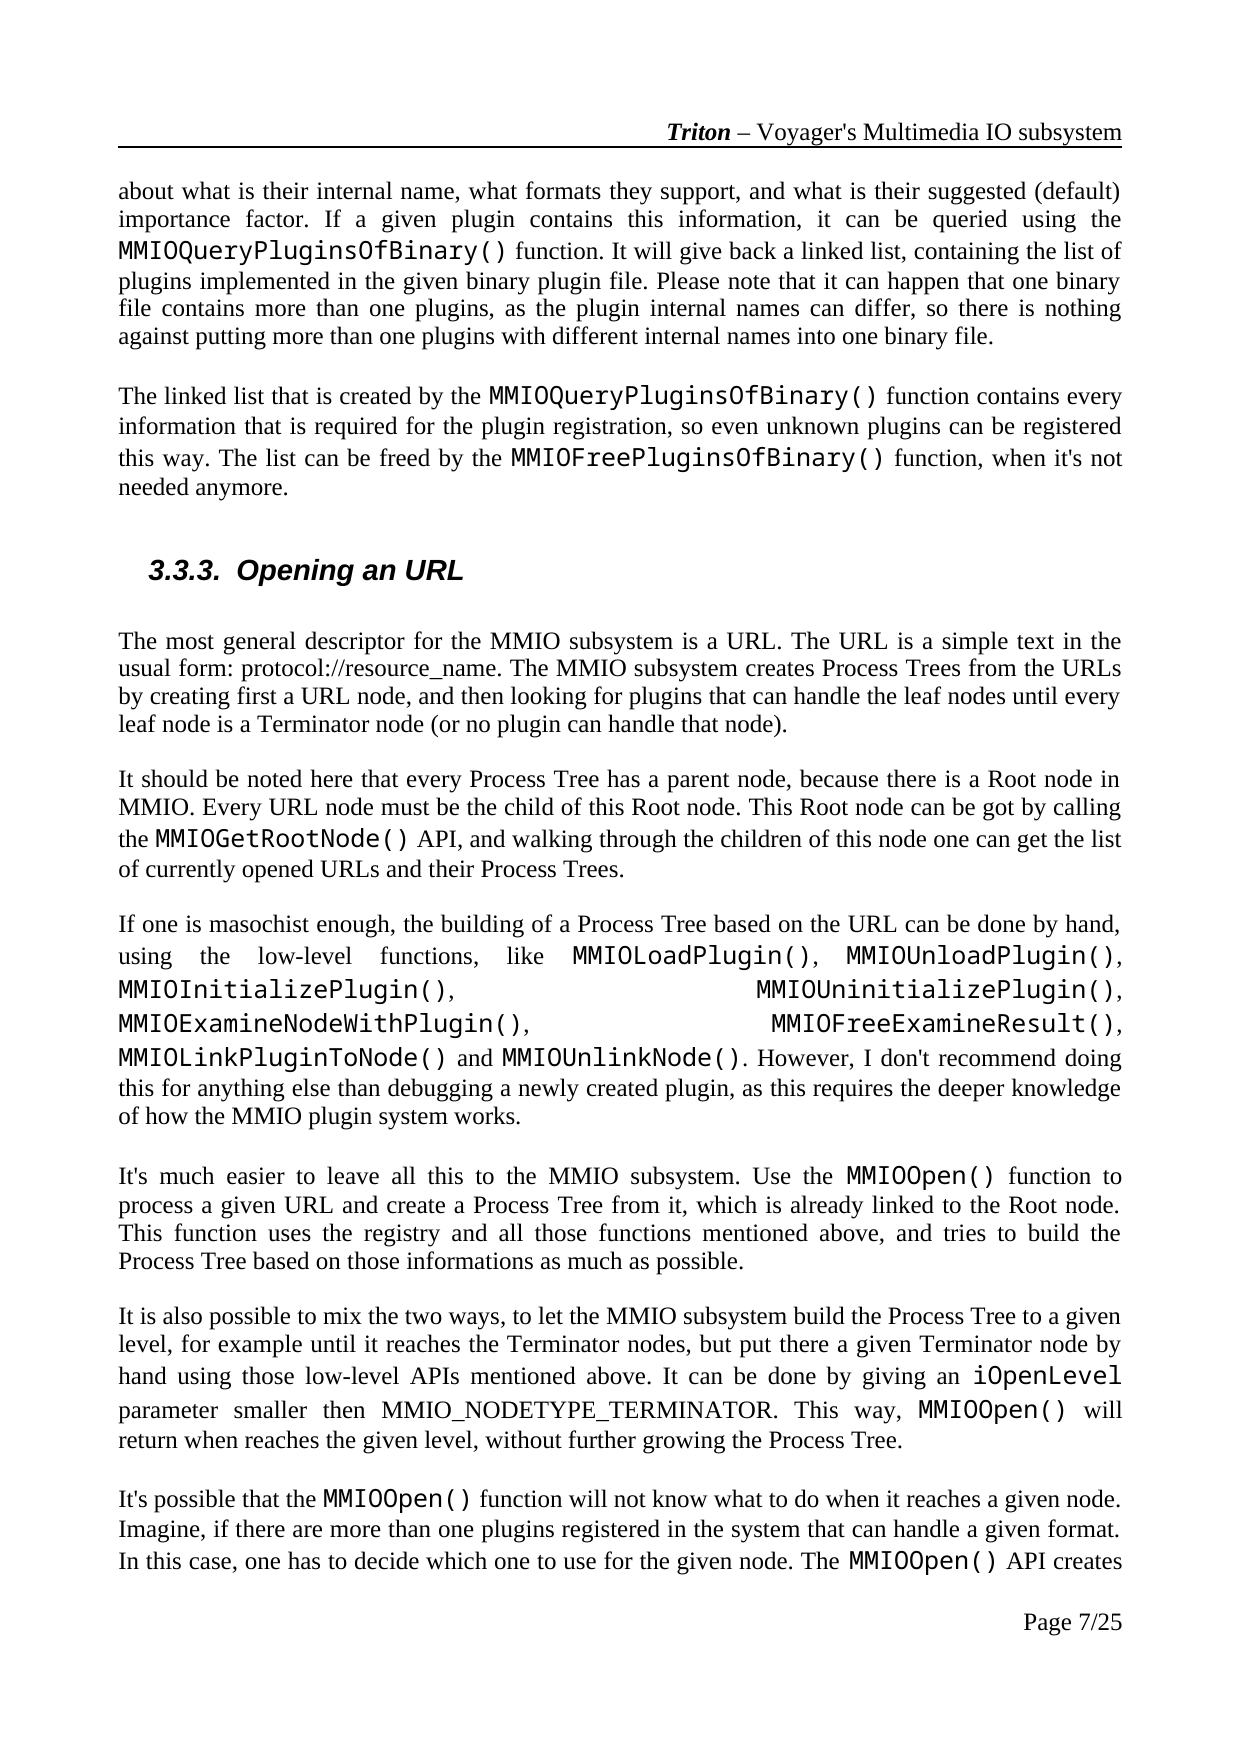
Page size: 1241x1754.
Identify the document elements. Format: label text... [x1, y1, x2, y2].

text If one is masochist enough, the building of a Process Tree based on the URL can be done by hand, using the low-level functions, like MMIOLoadPlugin(), MMIOUnloadPlugin(), MMIOInitializePlugin(), MMIOUninitializePlugin(), MMIOExamineNodeWithPlugin(), MMIOFreeExamineResult(), MMIOLinkPluginToNode() and MMIOUnlinkNode(). However, I don't recommend doing this for anything else than debugging a newly created plugin, as this requires the deeper knowledge of how the MMIO plugin system works. [118, 910, 1122, 1129]
text The most general descriptor for the MMIO subsystem is a URL. The URL is a simple text in the usual form: protocol://resource_name. The MMIO subsystem creates Process Trees from the URLs by creating first a URL node, and then looking for plugins that can handle the leaf nodes until every leaf node is a Terminator node (or no plugin can handle that node). [118, 627, 1122, 738]
text The linked list that is created by the MMIOQueryPluginsOfBinary() function contains every information that is required for the plugin registration, so even unknown plugins can be registered this way. The list can be freed by the MMIOFreePluginsOfBinary() function, when it's not needed anymore. [118, 378, 1122, 501]
text about what is their internal name, what formats they support, and what is their suggested (default) importance factor. If a given plugin contains this information, it can be queried using the MMIOQueryPluginsOfBinary() function. It will give back a linked list, containing the list of plugins implemented in the given binary plugin file. Please note that it can happen that one binary file contains more than one plugins, as the plugin internal names can differ, so there is nothing against putting more than one plugins with different internal names into one binary file. [118, 177, 1122, 350]
text It's possible that the MMIOOpen() function will not know what to do when it reaches a given node. Imagine, if there are more than one plugins registered in the system that can handle a given format. In this case, one has to decide which one to use for the given node. The MMIOOpen() API creates [118, 1481, 1122, 1577]
text It should be noted here that every Process Tree has a parent node, because there is a Root node in MMIO. Every URL node must be the child of this Root node. This Root node can be got by calling the MMIOGetRootNode() API, and walking through the children of this node one can get the list of currently opened URLs and their Process Trees. [118, 765, 1122, 882]
text It's much easier to leave all this to the MMIO subsystem. Use the MMIOOpen() function to process a given URL and create a Process Tree from it, which is already linked to the Root node. This function uses the registry and all those functions mentioned above, and tries to build the Process Tree based on those informations as much as possible. [118, 1157, 1122, 1274]
subtitle Opening an URL [148, 554, 1122, 587]
text It is also possible to mix the two ways, to let the MMIO subsystem build the Process Tree to a given level, for example until it reaches the Terminator nodes, but put there a given Terminator node by hand using those low-level APIs mentioned above. It can be done by giving an iOpenLevel parameter smaller then MMIO_NODETYPE_TERMINATOR. This way, MMIOOpen() will return when reaches the given level, without further growing the Process Tree. [118, 1302, 1122, 1453]
